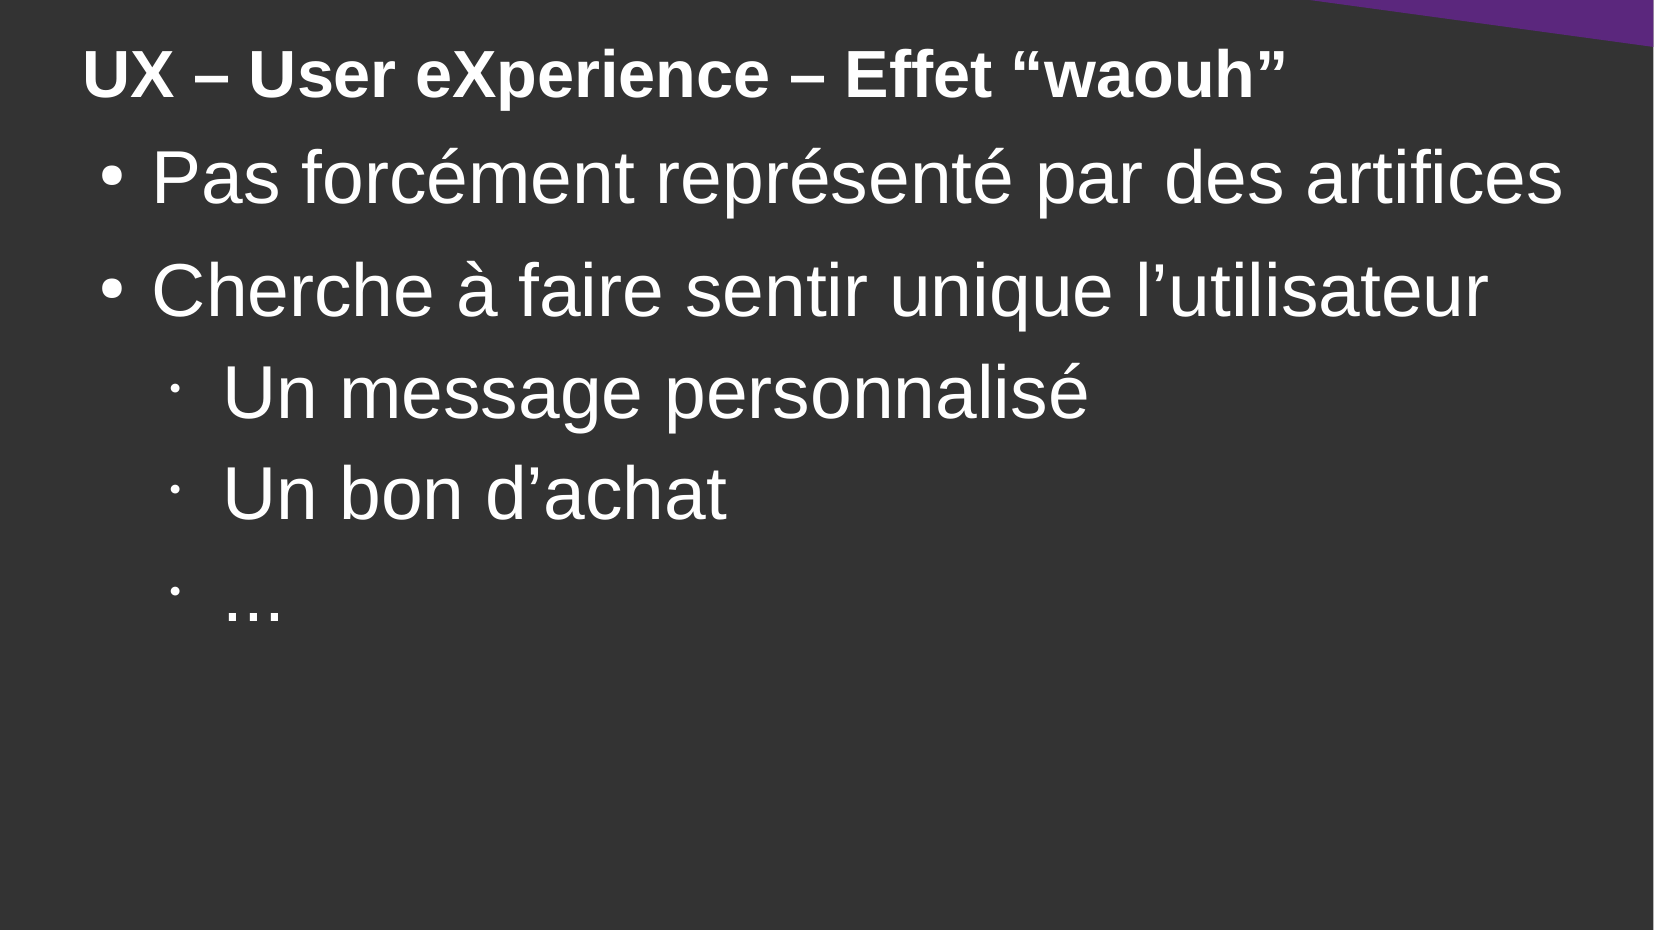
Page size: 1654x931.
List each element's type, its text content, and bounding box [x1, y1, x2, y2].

title UX – User eXperience – Effet “waouh” [82, 37, 1571, 114]
list Pas forcément représenté par des artifices Cherche à faire sentir unique l’utilisateur Un message personnalisé Un bon d’achat ... [80, 135, 1620, 827]
text_box [1309, 0, 1654, 48]
